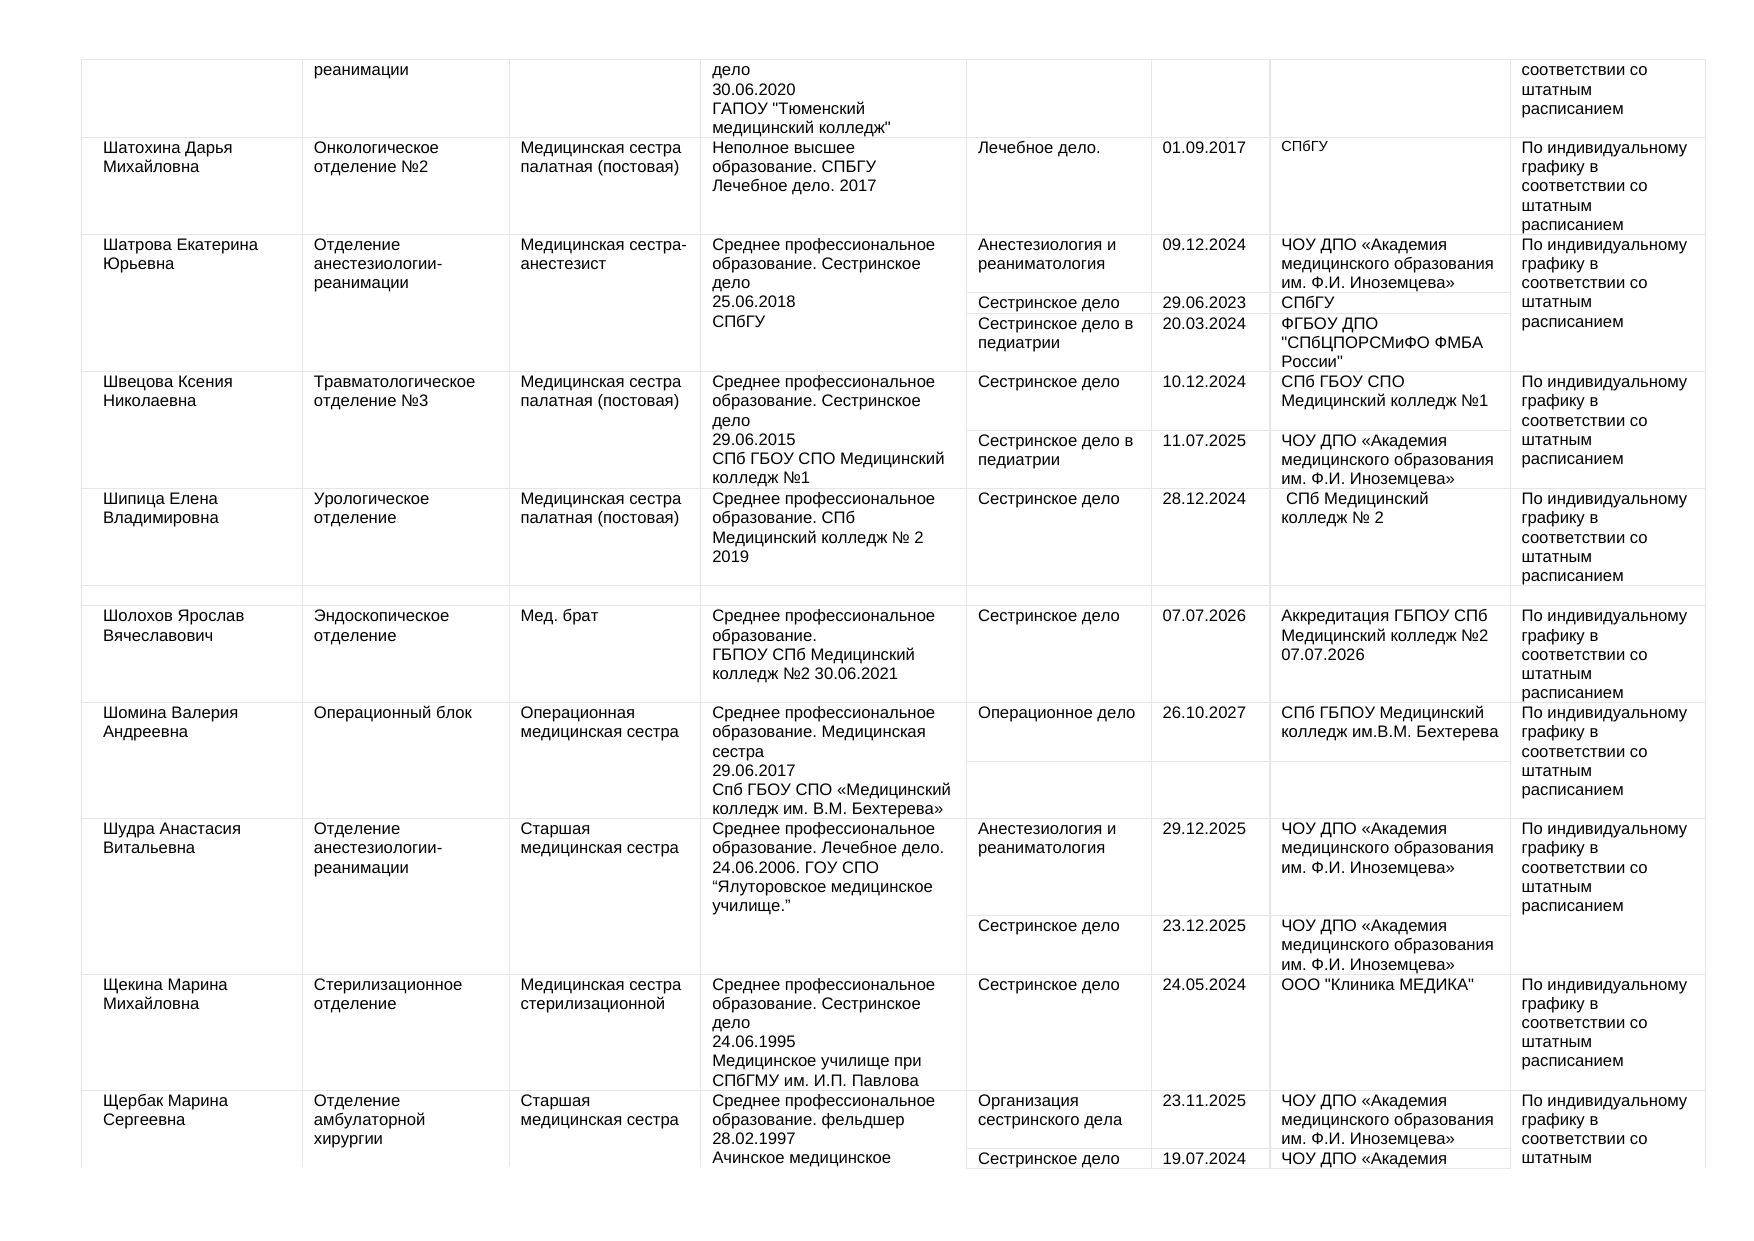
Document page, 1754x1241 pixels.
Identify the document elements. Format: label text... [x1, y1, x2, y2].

table_cell Урологическое отделение [303, 489, 509, 585]
table_cell [967, 586, 1151, 605]
table_cell Сестринское дело в педиатрии [967, 314, 1151, 371]
table_cell соответствии со штатным расписанием [1511, 60, 1705, 137]
table_cell 10.12.2024 [1152, 372, 1269, 429]
table_cell Анестезиология и реаниматология [967, 819, 1151, 915]
table_cell Сестринское дело [967, 372, 1151, 429]
table_cell Среднее профессиональное образование. ГБПОУ СПб Медицинский колледж №2 30.06.2021 [701, 606, 966, 702]
table_cell ФГБОУ ДПО "СПбЦПОРСМиФО ФМБА России" [1271, 314, 1510, 371]
table_cell Медицинская сестра палатная (постовая) [510, 138, 700, 234]
table_cell По индивидуальному графику в соответствии со штатным расписанием [1511, 975, 1705, 1089]
table_cell Среднее профессиональное образование. Сестринское дело 25.06.2018 СПбГУ [701, 235, 966, 371]
table_cell [1152, 60, 1269, 137]
table_cell СПб ГБПОУ Медицинский колледж им.В.М. Бехтерева [1271, 703, 1510, 761]
table_cell [82, 586, 302, 605]
table_cell Медицинская сестра-анестезист [510, 235, 700, 371]
table_cell Медицинская сестра палатная (постовая) [510, 372, 700, 488]
table_cell Щербак Марина Сергеевна [82, 1091, 302, 1168]
table_cell 29.12.2025 [1152, 819, 1269, 915]
table_cell Швецова Ксения Николаевна [82, 372, 302, 488]
table_cell Онкологическое отделение №2 [303, 138, 509, 234]
table_cell По индивидуальному графику в соответствии со штатным расписанием [1511, 819, 1705, 973]
table_cell Отделение анестезиологии-реанимации [303, 235, 509, 371]
table_cell Операционное дело [967, 703, 1151, 761]
table_cell Шатохина Дарья Михайловна [82, 138, 302, 234]
table_cell [1271, 762, 1510, 818]
table_cell Среднее профессиональное образование. фельдшер 28.02.1997 Ачинское медицинское [701, 1091, 966, 1168]
table_cell 29.06.2023 [1152, 293, 1269, 312]
table_cell Сестринское дело [967, 606, 1151, 702]
table_cell [510, 586, 700, 605]
table_cell [1271, 60, 1510, 137]
table_cell Организация сестринского дела [967, 1091, 1151, 1148]
table_cell По индивидуальному графику в соответствии со штатным [1511, 1091, 1705, 1168]
table_cell дело 30.06.2020 ГАПОУ "Тюменский медицинский колледж" [701, 60, 966, 137]
table_cell Операционный блок [303, 703, 509, 818]
table_cell [1152, 586, 1269, 605]
table_cell 07.07.2026 [1152, 606, 1269, 702]
table_cell ООО "Клиника МЕДИКА" [1271, 975, 1510, 1089]
table_cell По индивидуальному графику в соответствии со штатным расписанием [1511, 703, 1705, 818]
table_cell Сестринское дело [967, 293, 1151, 312]
table_cell 24.05.2024 [1152, 975, 1269, 1089]
table_cell Аккредитация ГБПОУ СПб Медицинский колледж №2 07.07.2026 [1271, 606, 1510, 702]
table_cell 26.10.2027 [1152, 703, 1269, 761]
table_cell [510, 60, 700, 137]
table_cell [82, 60, 302, 137]
table_cell ЧОУ ДПО «Академия медицинского образования им. Ф.И. Иноземцева» [1271, 235, 1510, 292]
table_cell Сестринское дело [967, 489, 1151, 585]
table_cell [303, 586, 509, 605]
table_cell Отделение амбулаторной хирургии [303, 1091, 509, 1168]
table_cell Травматологическое отделение №3 [303, 372, 509, 488]
table_cell Медицинская сестра палатная (постовая) [510, 489, 700, 585]
table_cell Среднее профессиональное образование. Медицинская сестра 29.06.2017 Спб ГБОУ СПО «Медицинский колледж им. В.М. Бехтерева» [701, 703, 966, 818]
table_cell Неполное высшее образование. СПБГУ Лечебное дело. 2017 [701, 138, 966, 234]
table_cell [701, 586, 966, 605]
table_cell ЧОУ ДПО «Академия медицинского образования им. Ф.И. Иноземцева» [1271, 819, 1510, 915]
table_cell Сестринское дело [967, 975, 1151, 1089]
table_cell Шатрова Екатерина Юрьевна [82, 235, 302, 371]
table_cell ЧОУ ДПО «Академия медицинского образования им. Ф.И. Иноземцева» [1271, 916, 1510, 973]
table_cell ЧОУ ДПО «Академия [1271, 1149, 1510, 1168]
table_cell Шолохов Ярослав Вячеславович [82, 606, 302, 702]
table_cell 23.11.2025 [1152, 1091, 1269, 1148]
table_cell [1152, 762, 1269, 818]
table_cell ЧОУ ДПО «Академия медицинского образования им. Ф.И. Иноземцева» [1271, 431, 1510, 488]
table_cell СПб ГБОУ СПО Медицинский колледж №1 [1271, 372, 1510, 429]
table_cell По индивидуальному графику в соответствии со штатным расписанием [1511, 606, 1705, 702]
table_cell [967, 762, 1151, 818]
table_cell По индивидуальному графику в соответствии со штатным расписанием [1511, 372, 1705, 488]
table_cell Сестринское дело [967, 916, 1151, 973]
table_cell Анестезиология и реаниматология [967, 235, 1151, 292]
table_cell Шипица Елена Владимировна [82, 489, 302, 585]
table_cell Мед. брат [510, 606, 700, 702]
table_cell 19.07.2024 [1152, 1149, 1269, 1168]
table_cell [967, 60, 1151, 137]
table_cell [1511, 586, 1705, 605]
table_cell Шомина Валерия Андреевна [82, 703, 302, 818]
table_cell Щекина Марина Михайловна [82, 975, 302, 1089]
table_cell По индивидуальному графику в соответствии со штатным расписанием [1511, 235, 1705, 371]
table_cell Старшая медицинская сестра [509, 1091, 701, 1168]
table_cell Медицинская сестра стерилизационной [510, 975, 700, 1089]
table_cell 20.03.2024 [1152, 314, 1269, 371]
table_cell ЧОУ ДПО «Академия медицинского образования им. Ф.И. Иноземцева» [1271, 1091, 1510, 1148]
table_cell 23.12.2025 [1152, 916, 1269, 973]
table_cell Среднее профессиональное образование. СПб Медицинский колледж № 2 2019 [701, 489, 966, 585]
table_cell реанимации [303, 60, 509, 137]
table_cell Эндоскопическое отделение [303, 606, 509, 702]
table_cell Сестринское дело в педиатрии [967, 431, 1151, 488]
table_cell По индивидуальному графику в соответствии со штатным расписанием [1511, 489, 1705, 585]
table_cell Отделение анестезиологии-реанимации [303, 819, 509, 973]
table_cell СПб Медицинский колледж № 2 [1271, 489, 1510, 585]
table_cell Стерилизационное отделение [303, 975, 509, 1089]
table_cell Среднее профессиональное образование. Сестринское дело 24.06.1995 Медицинское училище при СПбГМУ им. И.П. Павлова [701, 975, 966, 1089]
table_cell Старшая медицинская сестра [510, 819, 700, 973]
table_cell 28.12.2024 [1152, 489, 1269, 585]
table_cell По индивидуальному графику в соответствии со штатным расписанием [1511, 138, 1705, 234]
table_cell СПбГУ [1271, 293, 1510, 312]
table_cell Среднее профессиональное образование. Лечебное дело. 24.06.2006. ГОУ СПО “Ялуторовское медицинское училище.” [701, 819, 966, 973]
table_cell Лечебное дело. [967, 138, 1151, 234]
table_cell Сестринское дело [967, 1149, 1151, 1168]
table_cell [1271, 586, 1510, 605]
table_cell 11.07.2025 [1152, 431, 1269, 488]
table_cell Операционная медицинская сестра [510, 703, 700, 818]
table_cell Среднее профессиональное образование. Сестринское дело 29.06.2015 СПб ГБОУ СПО Медицинский колледж №1 [701, 372, 966, 488]
table_cell 01.09.2017 [1152, 138, 1269, 234]
table_cell Шудра Анастасия Витальевна [82, 819, 302, 973]
table_cell 09.12.2024 [1152, 235, 1269, 292]
table_cell СПбГУ [1271, 138, 1510, 234]
